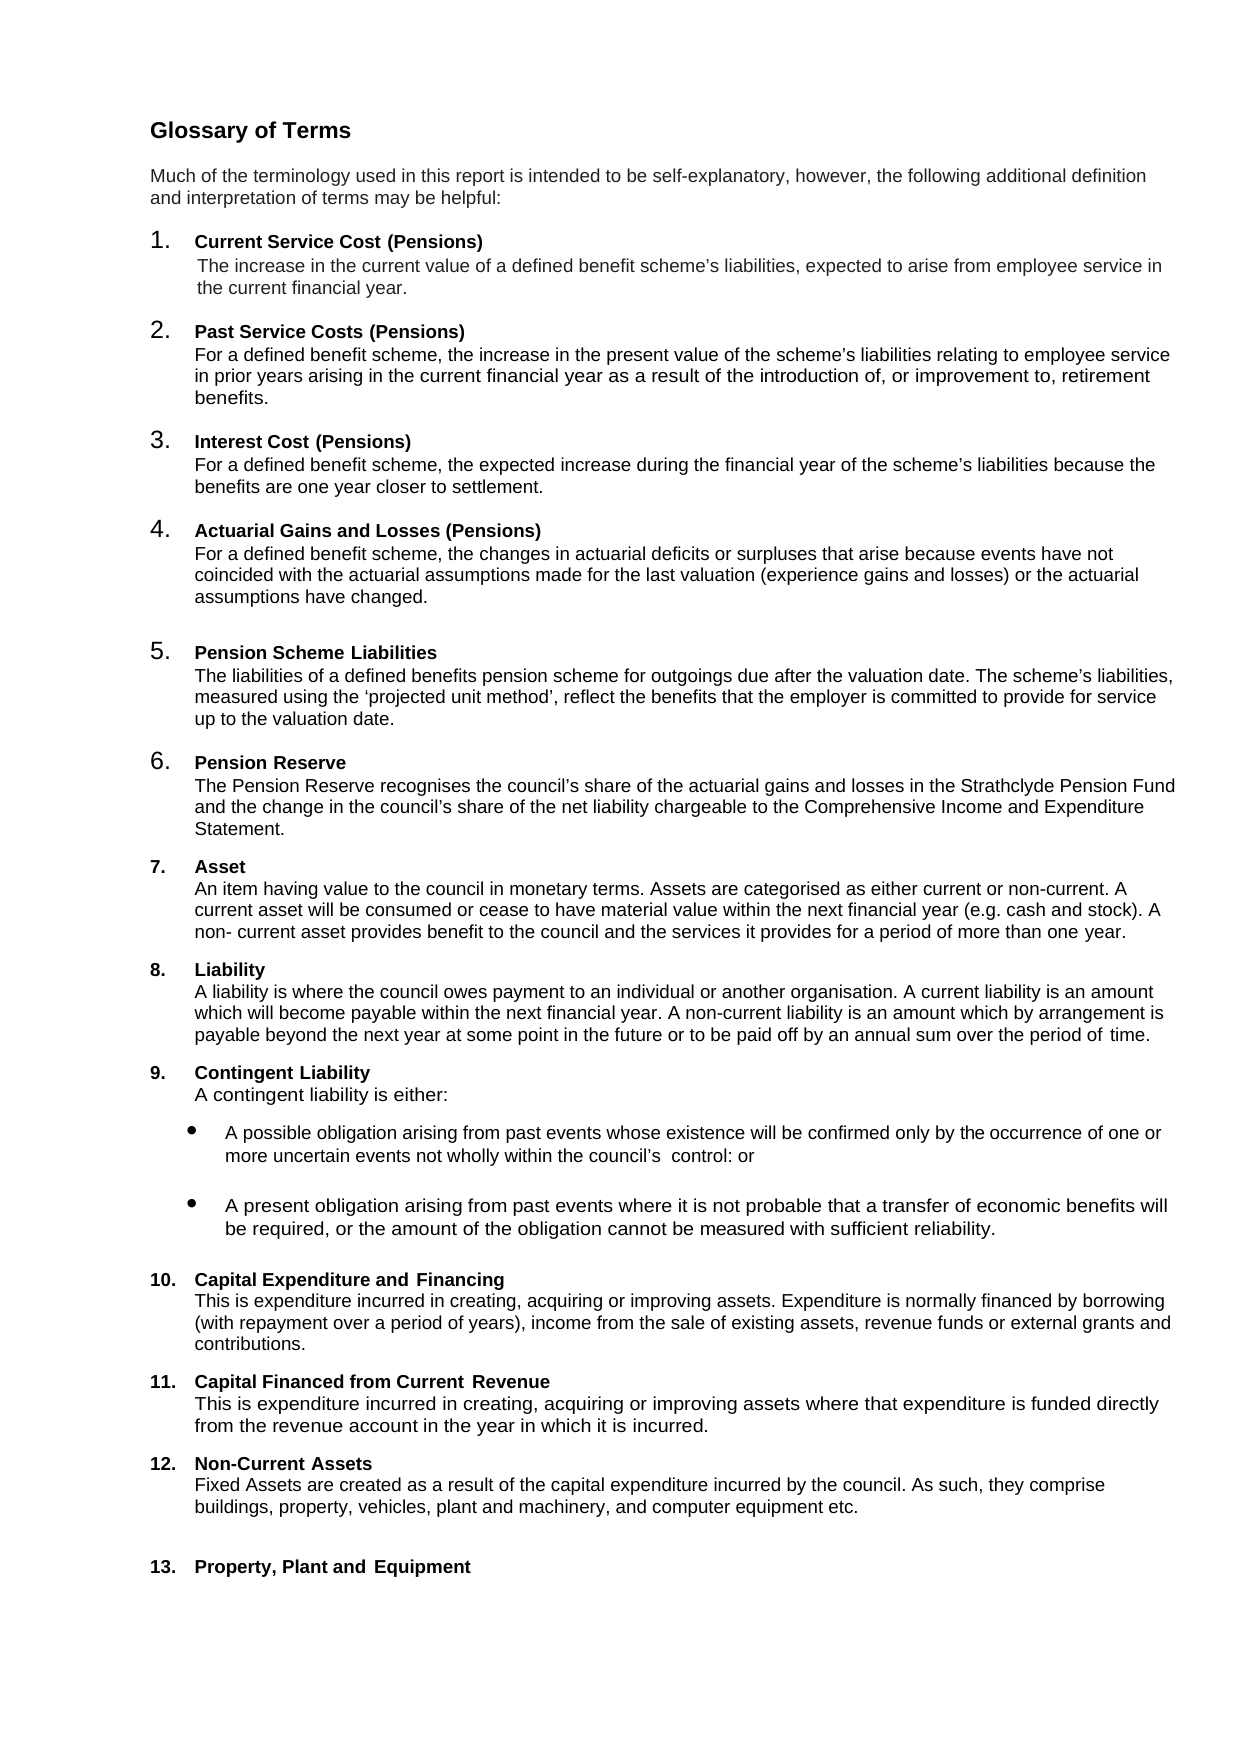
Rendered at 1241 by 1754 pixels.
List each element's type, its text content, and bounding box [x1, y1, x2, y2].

list A present obligation arising from past events where it is not probable that a transfer of economic benefits will be required, or the amount of the obligation cannot be measured with sufficient reliability. [187, 1195, 1181, 1268]
text This is expenditure incurred in creating, acquiring or improving assets. Expenditure is normally financed by borrowing (with repayment over a period of years), income from the sale of existing assets, revenue funds or external grants and contributions. [194, 1290, 1181, 1354]
text For a defined benefit scheme, the expected increase during the financial year of the scheme’s liabilities because the benefits are one year closer to settlement. [194, 454, 1181, 497]
text An item having value to the council in monetary terms. Assets are categorised as either current or non-current. A current asset will be consumed or cease to have material value within the next financial year (e.g. cash and stock). A non- current asset provides benefit to the council and the services it provides for a period of more than one year. [194, 878, 1181, 942]
list Interest Cost (Pensions) [150, 425, 1181, 454]
list A possible obligation arising from past events whose existence will be confirmed only by the occurrence of one or more uncertain events not wholly within the council’s control: or [187, 1122, 1181, 1195]
text Much of the terminology used in this report is intended to be self-explanatory, however, the following additional definition and interpretation of terms may be helpful: [150, 144, 1170, 208]
text This is expenditure incurred in creating, acquiring or improving assets where that expenditure is funded directly from the revenue account in the year in which it is incurred. [194, 1393, 1181, 1436]
list Pension Reserve [150, 746, 1181, 775]
list Capital Expenditure and Financing [150, 1268, 1181, 1290]
text For a defined benefit scheme, the increase in the present value of the scheme’s liabilities relating to employee service in prior years arising in the current financial year as a result of the introduction of, or improvement to, retirement benefits. [194, 344, 1181, 408]
list Current Service Cost (Pensions) [150, 225, 1181, 254]
list Actuarial Gains and Losses (Pensions) For a defined benefit scheme, the changes in actuarial deficits or surpluses that arise because events have not coincided with the actuarial assumptions made for the last valuation (experience gains and losses) or the actuarial assumptions have changed. [150, 514, 1181, 636]
text The increase in the current value of a defined benefit scheme’s liabilities, expected to arise from employee service in the current financial year. [197, 255, 1170, 298]
text A liability is where the council owes payment to an individual or another organisation. A current liability is an amount which will become payable within the next financial year. A non-current liability is an amount which by arrangement is payable beyond the next year at some point in the future or to be paid off by an annual sum over the period of time. [194, 981, 1181, 1045]
list Liability [150, 959, 1181, 981]
list Asset [150, 856, 1181, 878]
list Property, Plant and Equipment [150, 1556, 1181, 1577]
text The liabilities of a defined benefits pension scheme for outgoings due after the valuation date. The scheme’s liabilities, measured using the ‘projected unit method’, reflect the benefits that the employer is committed to provide for service up to the valuation date. [194, 664, 1181, 729]
list Non-Current Assets [150, 1453, 1181, 1474]
text Fixed Assets are created as a result of the capital expenditure incurred by the council. As such, they comprise buildings, property, vehicles, plant and machinery, and computer equipment etc. [194, 1474, 1181, 1539]
list Capital Financed from Current Revenue [150, 1371, 1181, 1393]
list Past Service Costs (Pensions) [150, 315, 1181, 344]
list Pension Scheme Liabilities [150, 636, 1181, 664]
subtitle Glossary of Terms [150, 117, 1181, 144]
text A contingent liability is either: [194, 1083, 1181, 1105]
text The Pension Reserve recognises the council’s share of the actuarial gains and losses in the Strathclyde Pension Fund and the change in the council’s share of the net liability chargeable to the Comprehensive Income and Expenditure Statement. [194, 775, 1181, 839]
list Contingent Liability [150, 1062, 1181, 1083]
